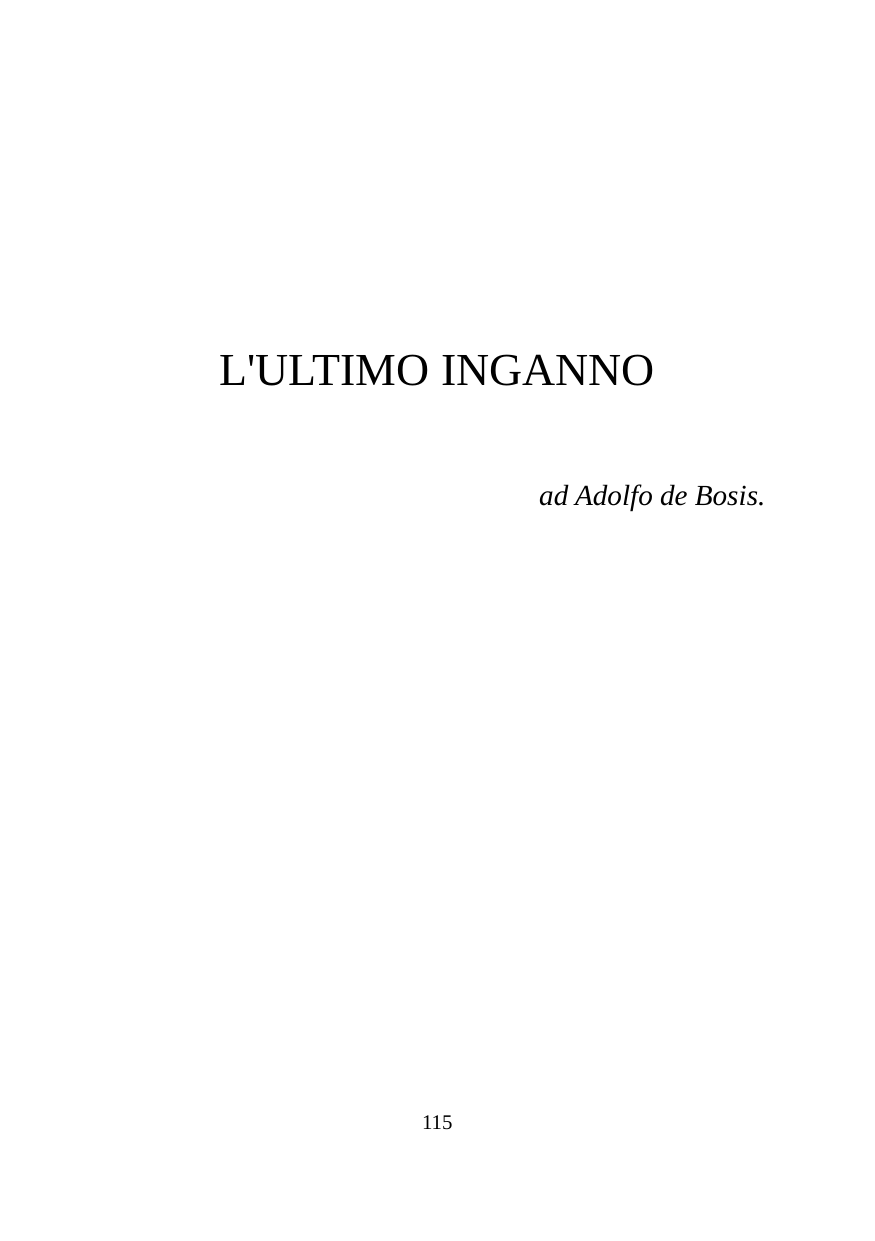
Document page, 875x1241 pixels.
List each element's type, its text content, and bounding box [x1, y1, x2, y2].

subtitle L'ULTIMO INGANNO [106, 342, 768, 395]
text ad Adolfo de Bosis. [106, 478, 768, 511]
